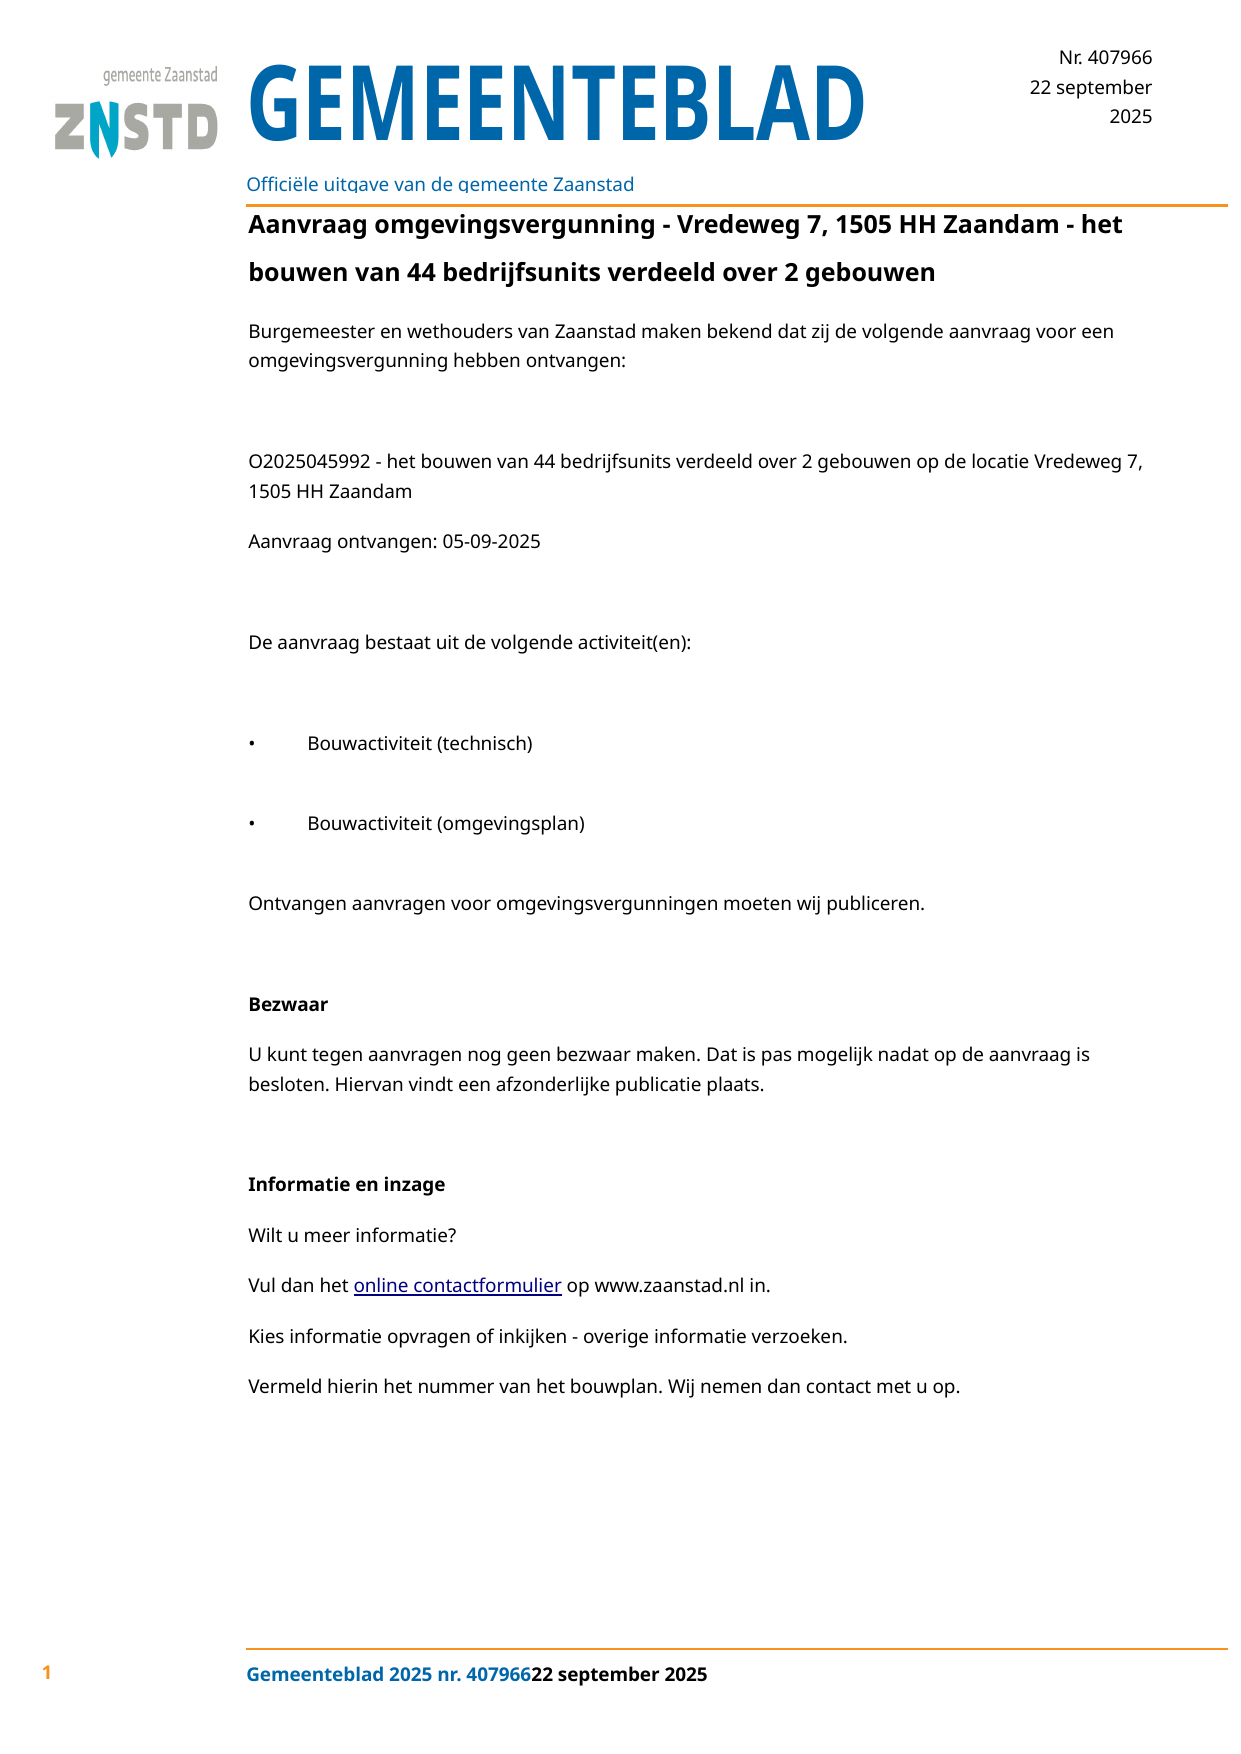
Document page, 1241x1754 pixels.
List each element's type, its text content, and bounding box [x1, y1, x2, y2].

text Burgemeester en wethouders van Zaanstad maken bekend dat zij de volgende aanvraag voor een omgevingsvergunning hebben ontvangen: [248, 318, 1152, 373]
text Bezwaar [248, 991, 1152, 1017]
text De aanvraag bestaat uit de volgende activiteit(en): [248, 629, 1152, 655]
text Wilt u meer informatie? [248, 1222, 1152, 1248]
text Kies informatie opvragen of inkijken - overige informatie verzoeken. [248, 1323, 1152, 1349]
text Informatie en inzage [248, 1172, 1152, 1197]
list Bouwactiviteit (omgevingsplan) [248, 810, 1152, 836]
list Bouwactiviteit (technisch) [248, 730, 1152, 756]
picture [41, 47, 231, 172]
text Aanvraag omgevingsvergunning - Vredeweg 7, 1505 HH Zaandam - het bouwen van 44 bedrijfsunits verdeeld over 2 gebouwen [248, 207, 1152, 288]
text Aanvraag ontvangen: 05-09-2025 [248, 528, 1152, 554]
text Vul dan het online contactformulier op www.zaanstad.nl in. [248, 1272, 1152, 1298]
text Vermeld hierin het nummer van het bouwplan. Wij nemen dan contact met u op. [248, 1373, 1152, 1399]
text U kunt tegen aanvragen nog geen bezwaar maken. Dat is pas mogelijk nadat op de aanvraag is besloten. Hiervan vindt een afzonderlijke publicatie plaats. [248, 1041, 1152, 1097]
text Ontvangen aanvragen voor omgevingsvergunningen moeten wij publiceren. [248, 890, 1152, 916]
text O2025045992 - het bouwen van 44 bedrijfsunits verdeeld over 2 gebouwen op de locatie Vredeweg 7, 1505 HH Zaandam [248, 448, 1152, 504]
